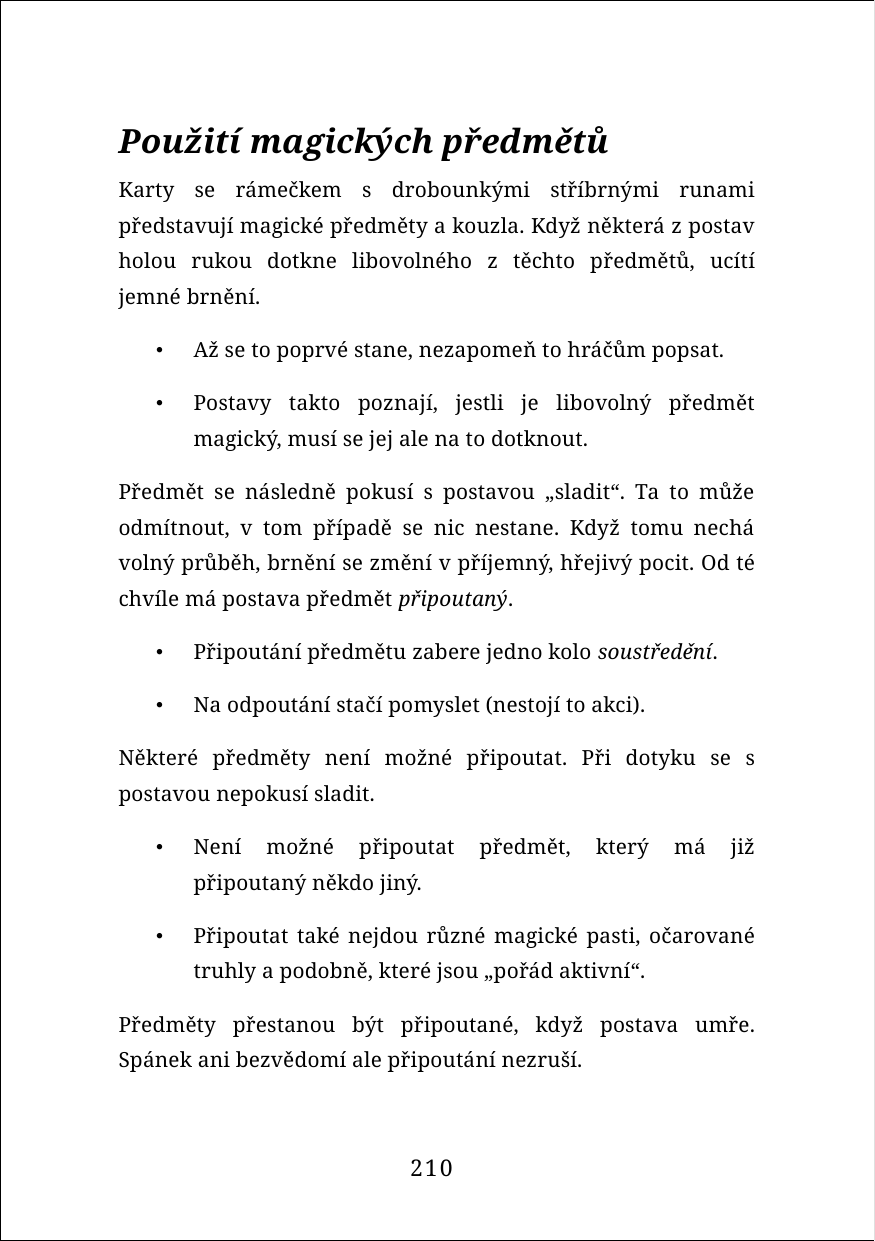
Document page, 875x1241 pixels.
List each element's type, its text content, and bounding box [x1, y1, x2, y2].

list Není možné připoutat předmět, který má již připoutaný někdo jiný. [156, 832, 756, 896]
list Až se to poprvé stane, nezapomeň to hráčům popsat. [156, 335, 756, 364]
list Na odpoutání stačí pomyslet (nestojí to akci). [156, 690, 756, 719]
text Předmět se následně pokusí s postavou „sladit“. Ta to může odmítnout, v tom případě se nic nestane. Když tomu nechá volný průběh, brnění se změní v příjemný, hřejivý pocit. Od té chvíle má postava předmět připoutaný. [118, 477, 756, 612]
subtitle Použití magických předmětů [118, 118, 756, 164]
text Předměty přestanou být připoutané, když postava umře. Spánek ani bezvědomí ale připoutání nezruší. [118, 1010, 756, 1074]
list Připoutat také nejdou různé magické pasti, očarované truhly a podobně, které jsou „pořád aktivní“. [156, 921, 756, 985]
text Karty se rámečkem s drobounkými stříbrnými runami představují magické předměty a kouzla. Když některá z postav holou rukou dotkne libovolného z těchto předmětů, ucítí jemné brnění. [118, 175, 756, 310]
list Připoutání předmětu zabere jedno kolo soustředění. [156, 637, 756, 665]
text Některé předměty není možné připoutat. Při dotyku se s postavou nepokusí sladit. [118, 743, 756, 807]
list Postavy takto poznají, jestli je libovolný předmět magický, musí se jej ale na to dotknout. [156, 388, 756, 452]
